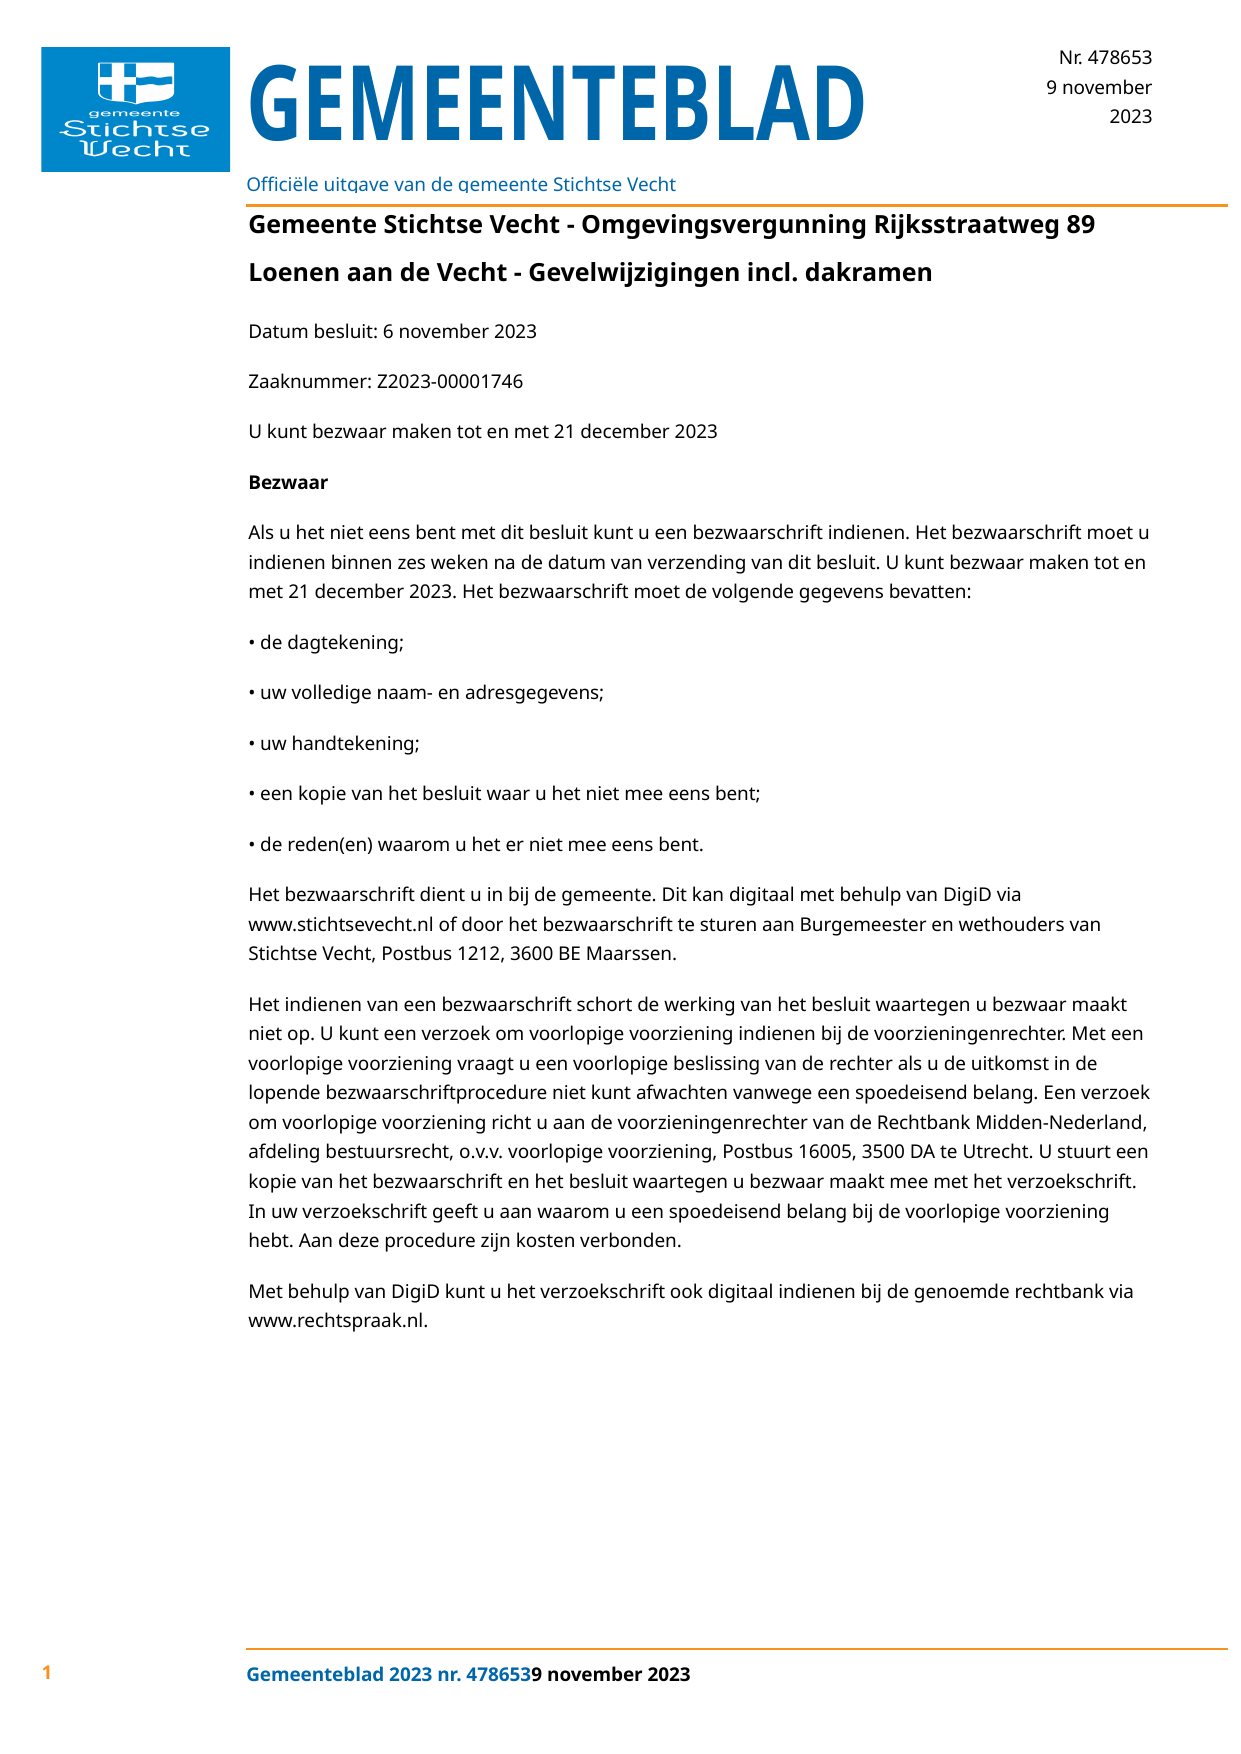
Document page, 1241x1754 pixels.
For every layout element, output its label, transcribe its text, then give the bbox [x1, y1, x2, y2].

text Bezwaar [248, 469, 1152, 495]
text • de reden(en) waarom u het er niet mee eens bent. [248, 831, 1152, 857]
text Met behulp van DigiD kunt u het verzoekschrift ook digitaal indienen bij de genoemde rechtbank via www.rechtspraak.nl. [248, 1278, 1152, 1333]
text • een kopie van het besluit waar u het niet mee eens bent; [248, 780, 1152, 806]
text Het indienen van een bezwaarschrift schort de werking van het besluit waartegen u bezwaar maakt niet op. U kunt een verzoek om voorlopige voorziening indienen bij de voorzieningenrechter. Met een voorlopige voorziening vraagt u een voorlopige beslissing van de rechter als u de uitkomst in de lopende bezwaarschriftprocedure niet kunt afwachten vanwege een spoedeisend belang. Een verzoek om voorlopige voorziening richt u aan de voorzieningenrechter van de Rechtbank Midden-Nederland, afdeling bestuursrecht, o.v.v. voorlopige voorziening, Postbus 16005, 3500 DA te Utrecht. U stuurt een kopie van het bezwaarschrift en het besluit waartegen u bezwaar maakt mee met het verzoekschrift. In uw verzoekschrift geeft u aan waarom u een spoedeisend belang bij de voorlopige voorziening hebt. Aan deze procedure zijn kosten verbonden. [248, 991, 1152, 1253]
text Gemeente Stichtse Vecht - Omgevingsvergunning Rijksstraatweg 89 Loenen aan de Vecht - Gevelwijzigingen incl. dakramen [248, 207, 1152, 288]
text • uw handtekening; [248, 730, 1152, 756]
text • de dagtekening; [248, 629, 1152, 655]
text • uw volledige naam- en adresgegevens; [248, 679, 1152, 705]
text Als u het niet eens bent met dit besluit kunt u een bezwaarschrift indienen. Het bezwaarschrift moet u indienen binnen zes weken na de datum van verzending van dit besluit. U kunt bezwaar maken tot en met 21 december 2023. Het bezwaarschrift moet de volgende gegevens bevatten: [248, 519, 1152, 604]
text U kunt bezwaar maken tot en met 21 december 2023 [248, 419, 1152, 444]
picture [99, 63, 135, 101]
text Datum besluit: 6 november 2023 [248, 318, 1152, 344]
text Het bezwaarschrift dient u in bij de gemeente. Dit kan digitaal met behulp van DigiD via www.stichtsevecht.nl of door het bezwaarschrift te sturen aan Burgemeester en wethouders van Stichtse Vecht, Postbus 1212, 3600 BE Maarssen. [248, 881, 1152, 966]
picture [137, 63, 174, 103]
text Zaaknummer: Z2023-00001746 [248, 368, 1152, 394]
